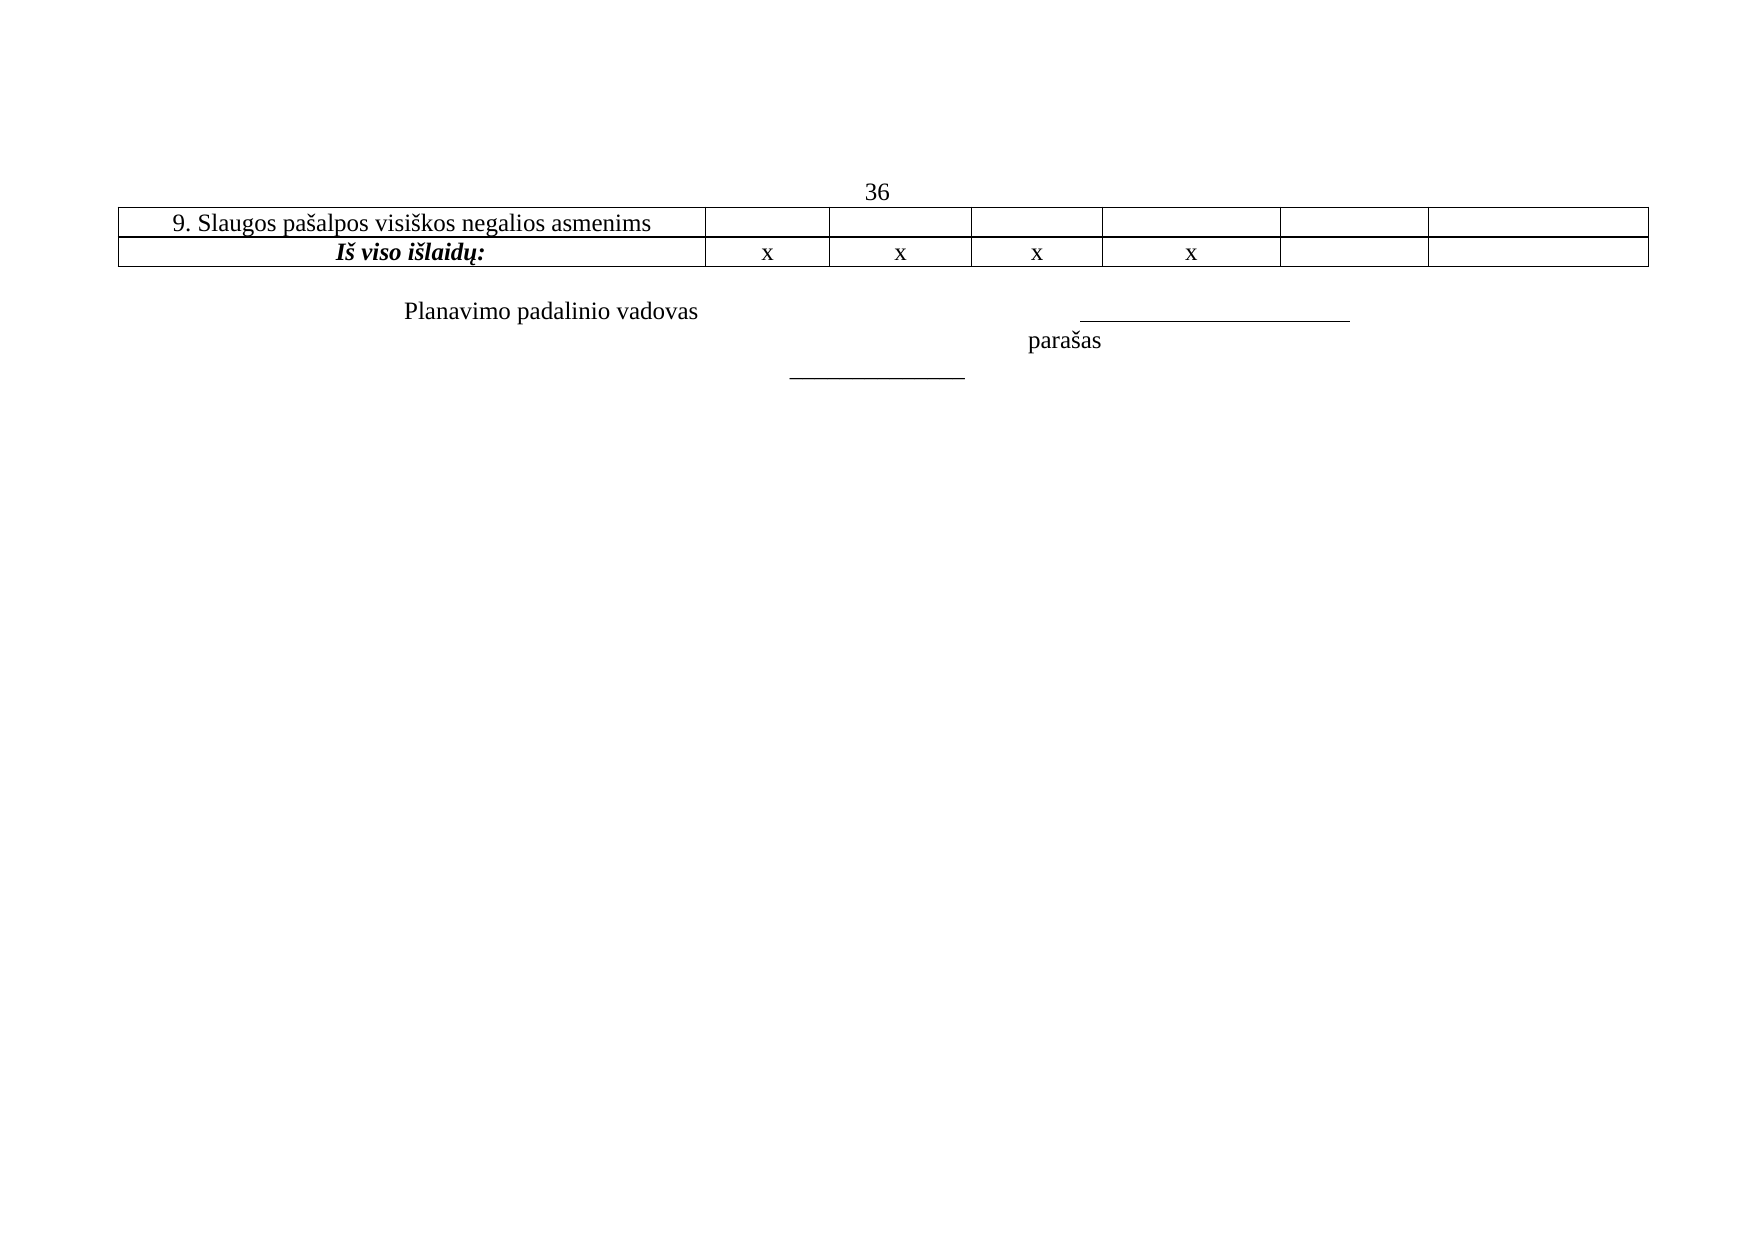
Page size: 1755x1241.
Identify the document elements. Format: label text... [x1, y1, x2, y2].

table_cell x [1103, 238, 1280, 266]
text parašas [118, 325, 1636, 353]
text Planavimo padalinio vadovas [118, 296, 1636, 325]
text ______________ [118, 353, 1636, 382]
table_cell 9. Slaugos pašalpos visiškos negalios asmenims [119, 208, 705, 236]
table_cell [1429, 238, 1648, 266]
table_cell x [706, 238, 829, 266]
table_cell [1103, 208, 1280, 236]
table_cell x [830, 238, 971, 266]
table_cell x [972, 238, 1102, 266]
table_cell [1281, 238, 1428, 266]
table_cell [706, 208, 829, 236]
table_cell [830, 208, 971, 236]
table_cell [972, 208, 1102, 236]
table_cell Iš viso išlaidų: [119, 238, 705, 266]
table_cell [1429, 208, 1648, 236]
table_cell [1281, 208, 1428, 236]
